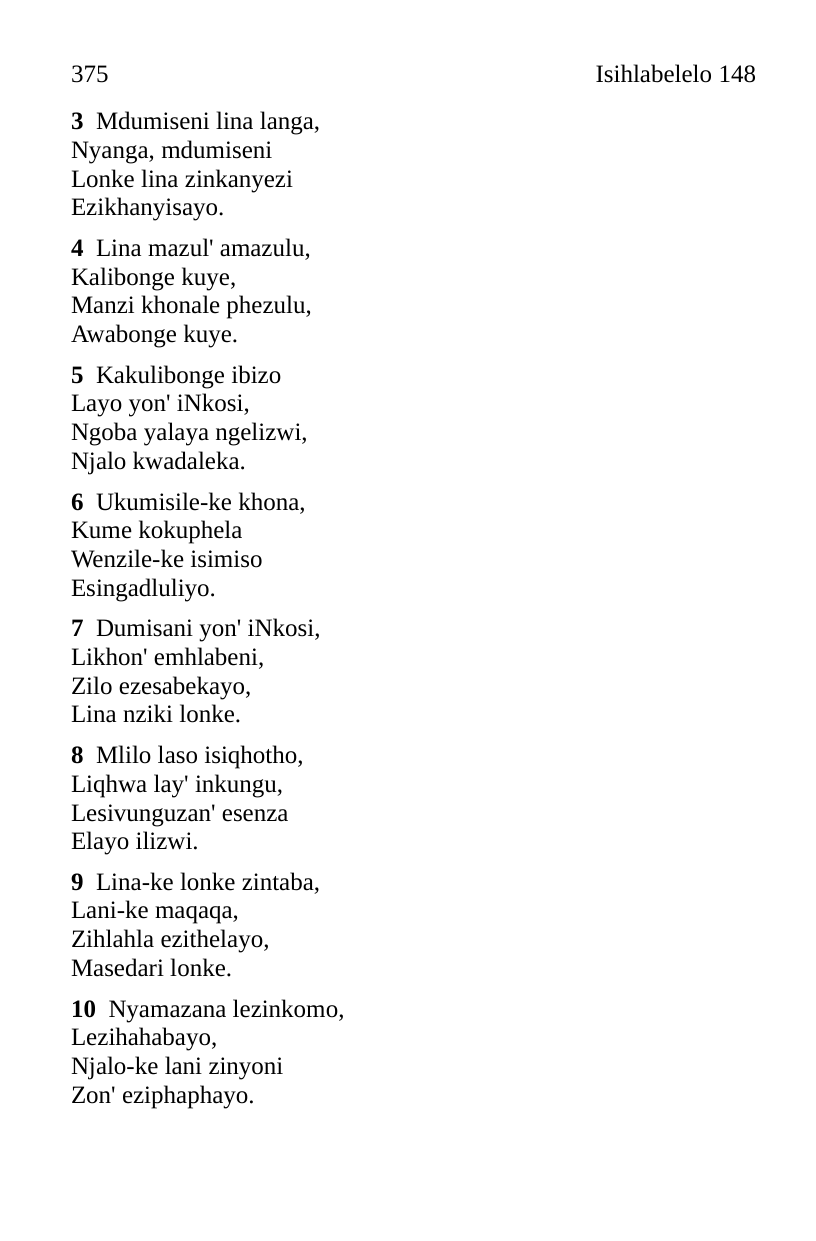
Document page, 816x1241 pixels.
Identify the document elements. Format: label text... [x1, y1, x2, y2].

text Likhon' emhlabeni, [71, 642, 756, 671]
text Lina nziki lonke. [71, 699, 756, 728]
text Elayo ilizwi. [71, 826, 756, 855]
text Lesivunguzan' esenza [71, 798, 756, 826]
text 5 Kakulibonge ibizo [71, 360, 756, 388]
text Liqhwa lay' inkungu, [71, 769, 756, 798]
text Zihlahla ezithelayo, [71, 924, 756, 953]
text 10 Nyamazana lezinkomo, [71, 994, 756, 1022]
text Kume kokuphela [71, 515, 756, 544]
text 6 Ukumisile-ke khona, [71, 487, 756, 515]
text Esingadluliyo. [71, 573, 756, 602]
text Ezikhanyisayo. [71, 192, 756, 221]
text Nyanga, mdumiseni [71, 135, 756, 164]
text Ngoba yalaya ngelizwi, [71, 417, 756, 446]
text Njalo kwadaleka. [71, 446, 756, 475]
text Lezihahabayo, [71, 1022, 756, 1051]
text 7 Dumisani yon' iNkosi, [71, 613, 756, 642]
text Zon' eziphaphayo. [71, 1080, 756, 1109]
text Lani-ke maqaqa, [71, 896, 756, 924]
text Njalo-ke lani zinyoni [71, 1051, 756, 1080]
text 4 Lina mazul' amazulu, [71, 233, 756, 262]
text Manzi khonale phezulu, [71, 291, 756, 319]
text 9 Lina-ke lonke zintaba, [71, 867, 756, 896]
text Layo yon' iNkosi, [71, 388, 756, 417]
text 3 Mdumiseni lina langa, [71, 106, 756, 135]
text Wenzile-ke isimiso [71, 544, 756, 573]
text Zilo ezesabekayo, [71, 671, 756, 699]
text Lonke lina zinkanyezi [71, 164, 756, 192]
text Kalibonge kuye, [71, 262, 756, 291]
text Awabonge kuye. [71, 319, 756, 348]
text 8 Mlilo laso isiqhotho, [71, 740, 756, 769]
text Masedari lonke. [71, 953, 756, 982]
